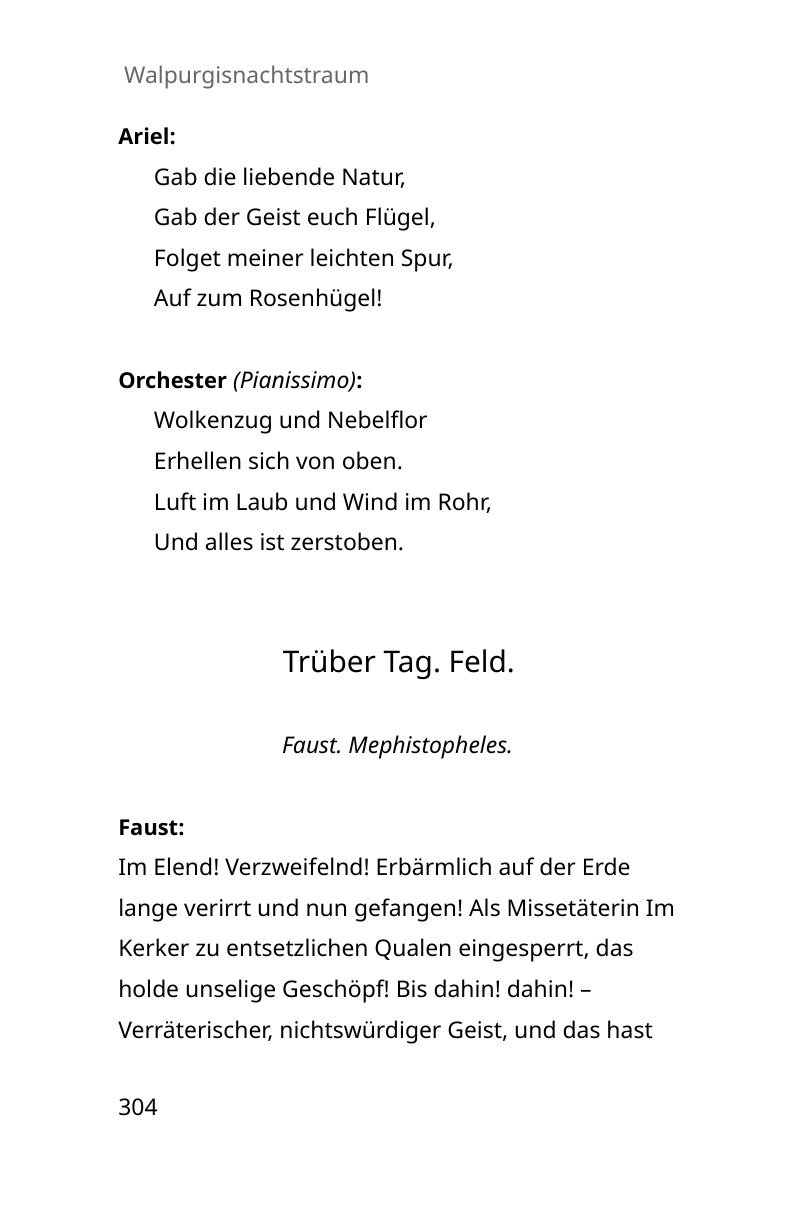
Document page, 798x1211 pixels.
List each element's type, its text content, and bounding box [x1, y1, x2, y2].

subtitle Trüber Tag. Feld. [118, 620, 679, 681]
text Ariel: Gab die liebende Natur, Gab der Geist euch Flügel, Folget meiner leichten Spur, Auf zum Rosenhügel! [118, 120, 679, 313]
text Faust: Im Elend! Verzweifelnd! Erbärmlich auf der Erde lange verirrt und nun gefangen! Als Missetäterin Im Kerker zu entsetzlichen Qualen eingesperrt, das holde unselige Geschöpf! Bis dahin! dahin! – Verräterischer, nichtswürdiger Geist, und das hast [118, 782, 679, 1045]
text Orchester (Pianissimo): Wolkenzug und Nebelflor Erhellen sich von oben. Luft im Laub und Wind im Rohr, Und alles ist zerstoben. [118, 341, 679, 557]
text Faust. Mephistopheles. [118, 705, 679, 760]
